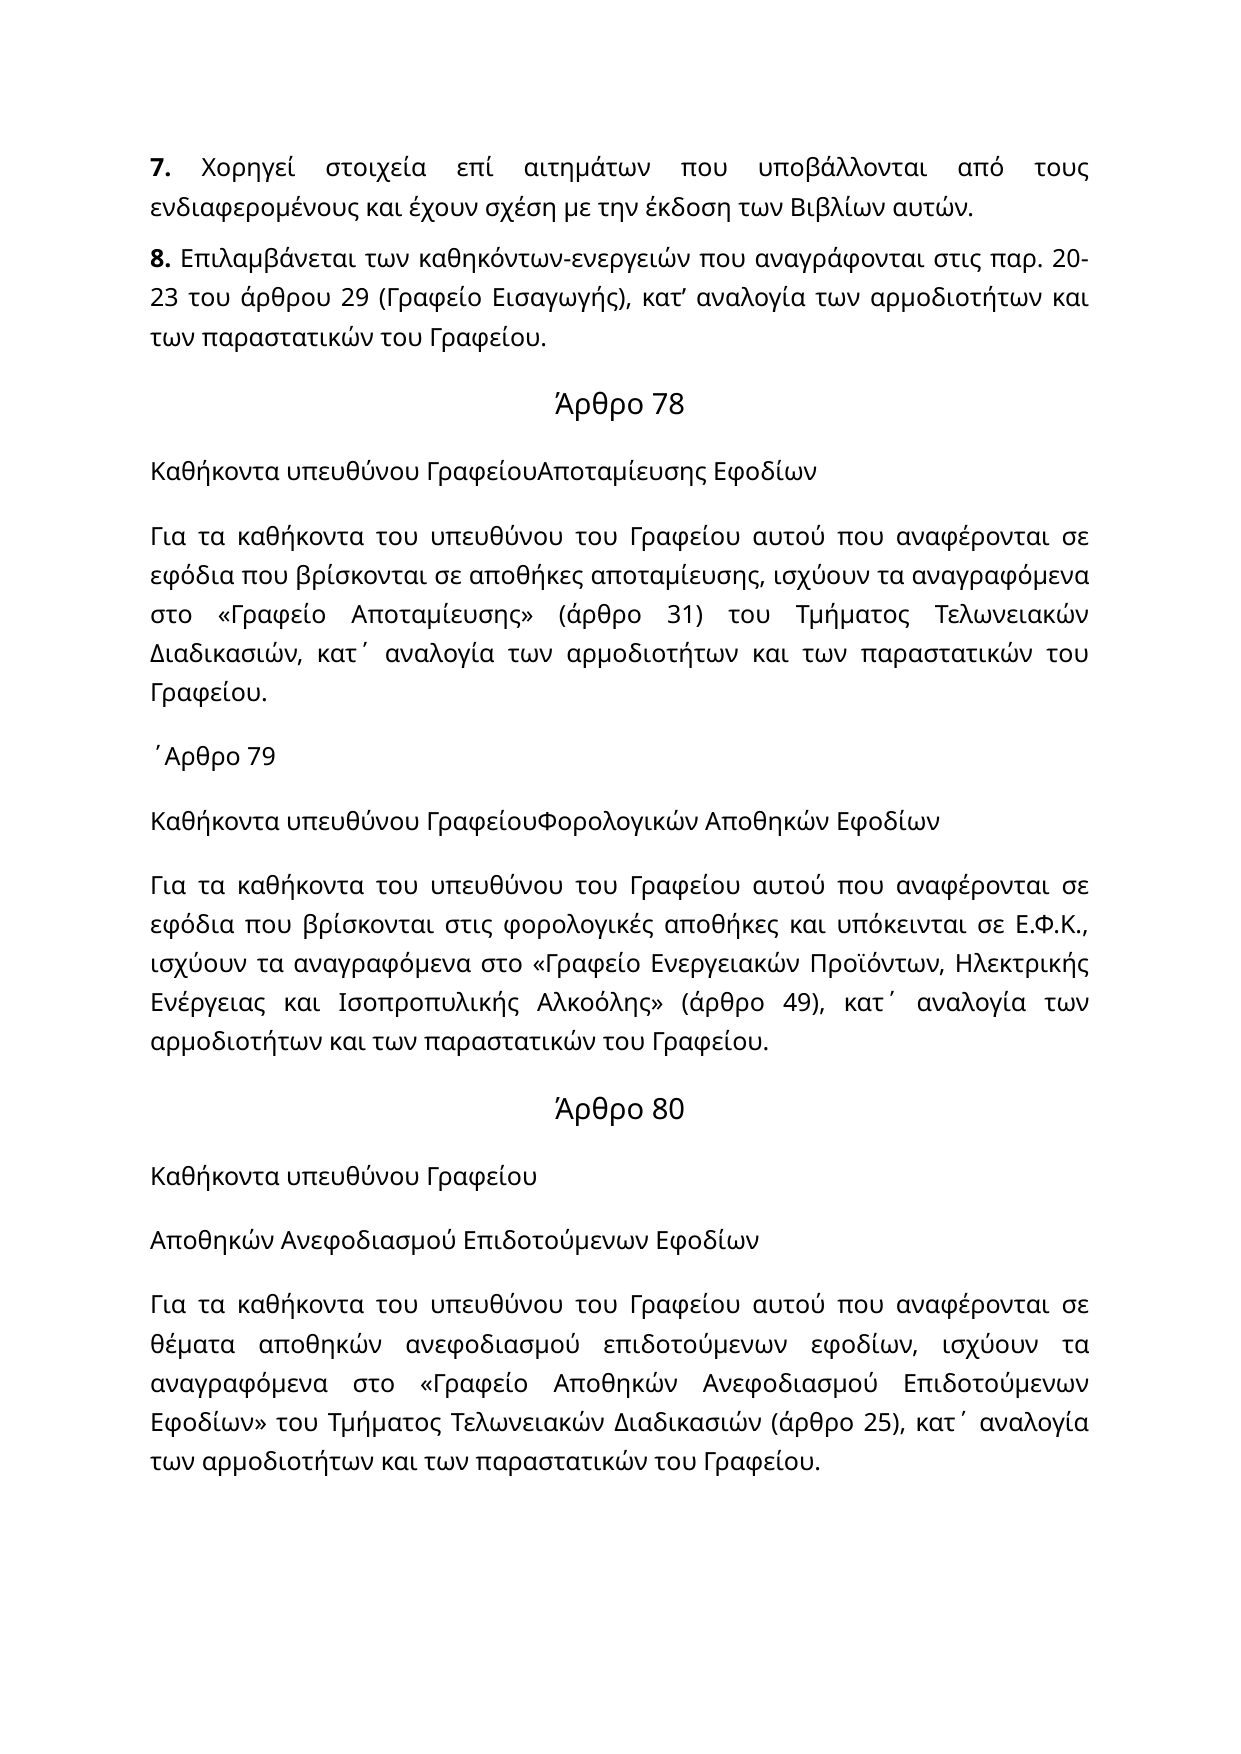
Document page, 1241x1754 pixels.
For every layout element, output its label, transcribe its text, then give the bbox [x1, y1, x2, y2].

text Για τα καθήκοντα του υπευθύνου του Γραφείου αυτού που αναφέρονται σε εφόδια που βρίσκονται στις φορολογικές αποθήκες και υπόκεινται σε Ε.Φ.Κ., ισχύουν τα αναγραφόμενα στο «Γραφείο Ενεργειακών Προϊόντων, Ηλεκτρικής Ενέργειας και Ισοπροπυλικής Αλκοόλης» (άρθρο 49), κατ΄ αναλογία των αρμοδιοτήτων και των παραστατικών του Γραφείου. [150, 867, 1090, 1058]
text Αποθηκών Ανεφοδιασμού Επιδοτούμενων Εφοδίων [150, 1223, 1090, 1257]
subtitle Άρθρο 78 [150, 383, 1090, 423]
text Για τα καθήκοντα του υπευθύνου του Γραφείου αυτού που αναφέρονται σε εφόδια που βρίσκονται σε αποθήκες αποταμίευσης, ισχύουν τα αναγραφόμενα στο «Γραφείο Αποταμίευσης» (άρθρο 31) του Τμήματος Τελωνειακών Διαδικασιών, κατ΄ αναλογία των αρμοδιοτήτων και των παραστατικών του Γραφείου. [150, 518, 1090, 709]
text Καθήκοντα υπευθύνου ΓραφείουΑποταμίευσης Εφοδίων [150, 454, 1090, 488]
text 8. Επιλαμβάνεται των καθηκόντων-ενεργειών που αναγράφονται στις παρ. 20-23 του άρθρου 29 (Γραφείο Εισαγωγής), κατ’ αναλογία των αρμοδιοτήτων και των παραστατικών του Γραφείου. [150, 241, 1090, 353]
text 7. Χορηγεί στοιχεία επί αιτημάτων που υποβάλλονται από τους ενδιαφερομένους και έχουν σχέση με την έκδοση των Βιβλίων αυτών. [150, 150, 1090, 223]
text Για τα καθήκοντα του υπευθύνου του Γραφείου αυτού που αναφέρονται σε θέματα αποθηκών ανεφοδιασμού επιδοτούμενων εφοδίων, ισχύουν τα αναγραφόμενα στο «Γραφείο Αποθηκών Ανεφοδιασμού Επιδοτούμενων Εφοδίων» του Τμήματος Τελωνειακών Διαδικασιών (άρθρο 25), κατ΄ αναλογία των αρμοδιοτήτων και των παραστατικών του Γραφείου. [150, 1287, 1090, 1478]
text Καθήκοντα υπευθύνου ΓραφείουΦορολογικών Αποθηκών Εφοδίων [150, 803, 1090, 837]
subtitle Άρθρο 80 [150, 1088, 1090, 1128]
text Καθήκοντα υπευθύνου Γραφείου [150, 1159, 1090, 1193]
text ΄Αρθρο 79 [150, 739, 1090, 773]
